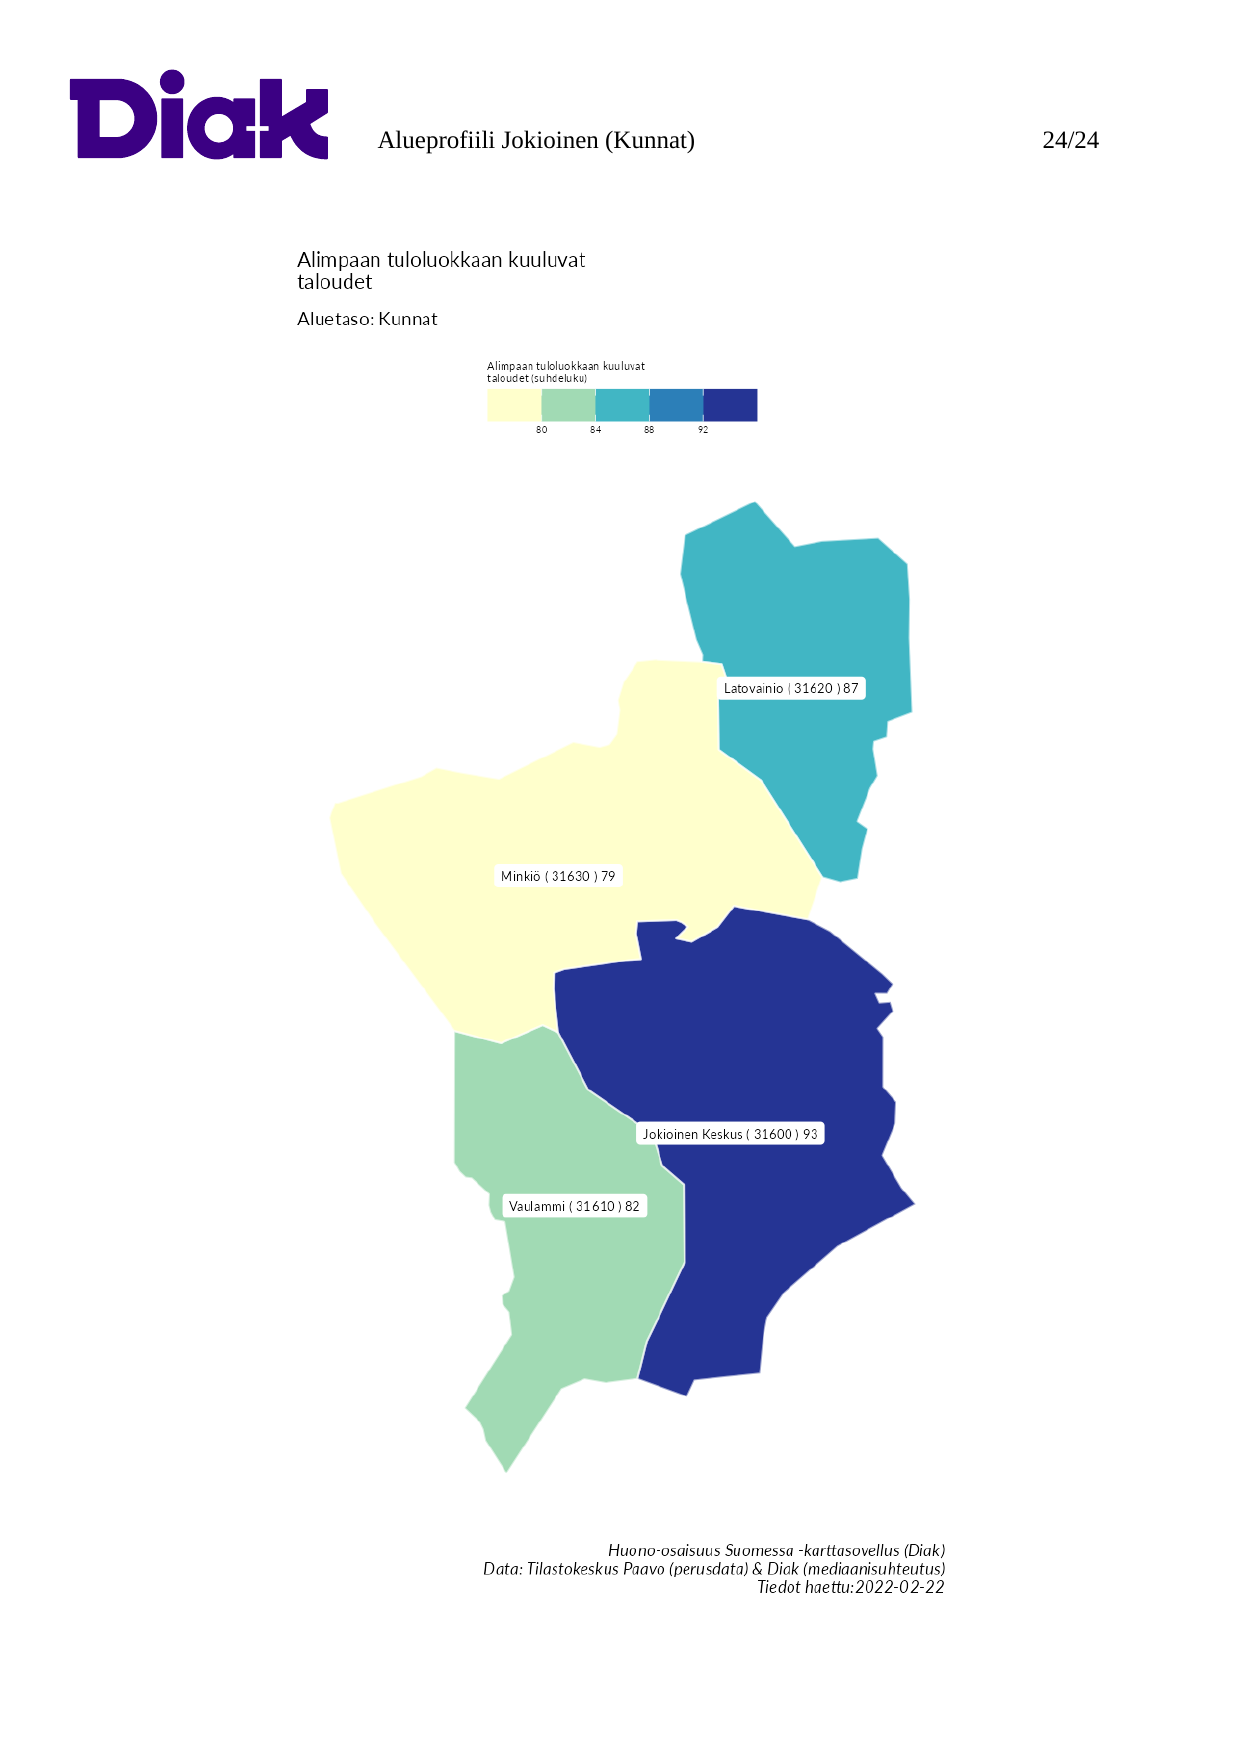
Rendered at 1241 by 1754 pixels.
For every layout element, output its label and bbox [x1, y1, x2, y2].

picture [61, 196, 1179, 1651]
